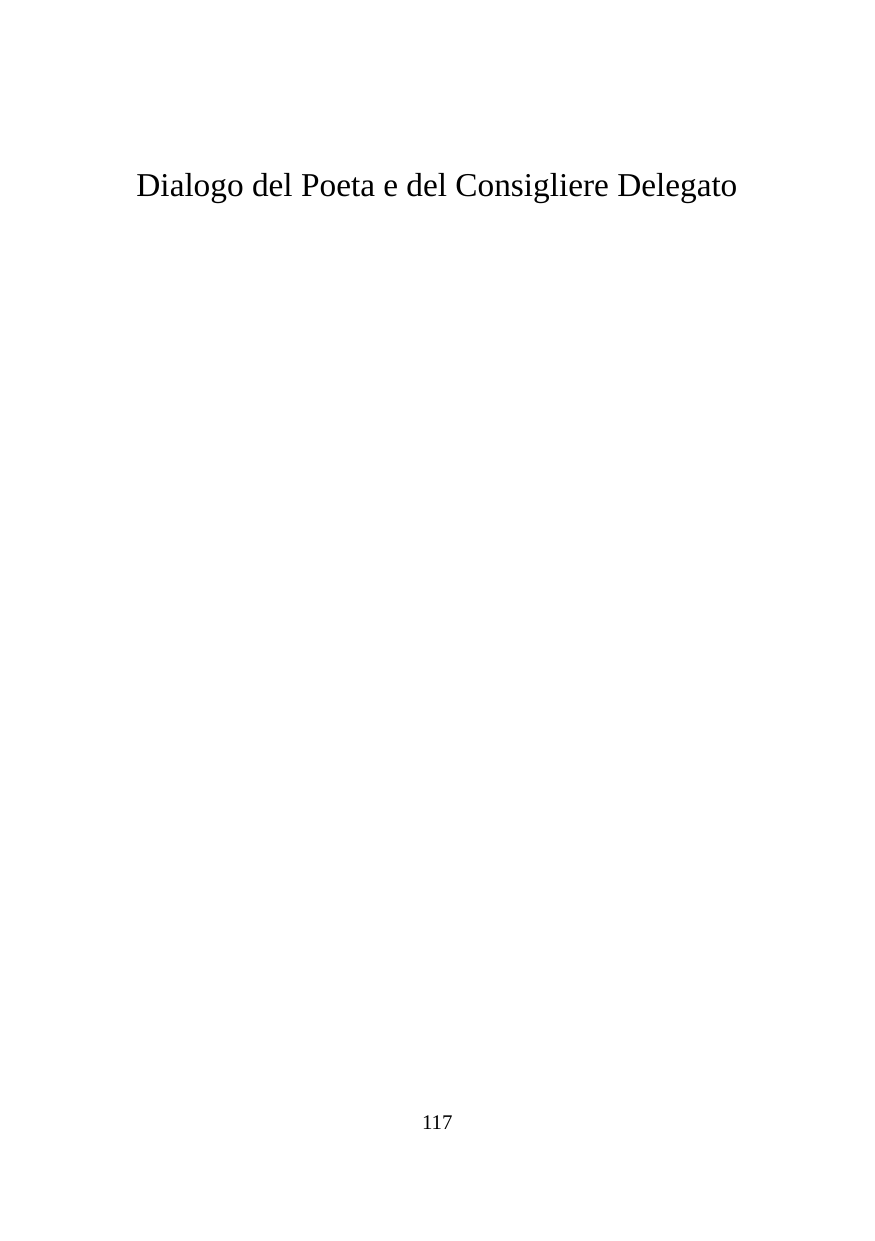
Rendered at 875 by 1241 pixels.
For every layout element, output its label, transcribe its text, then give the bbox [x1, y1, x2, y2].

subtitle Dialogo del Poeta e del Consigliere Delegato [106, 165, 768, 204]
